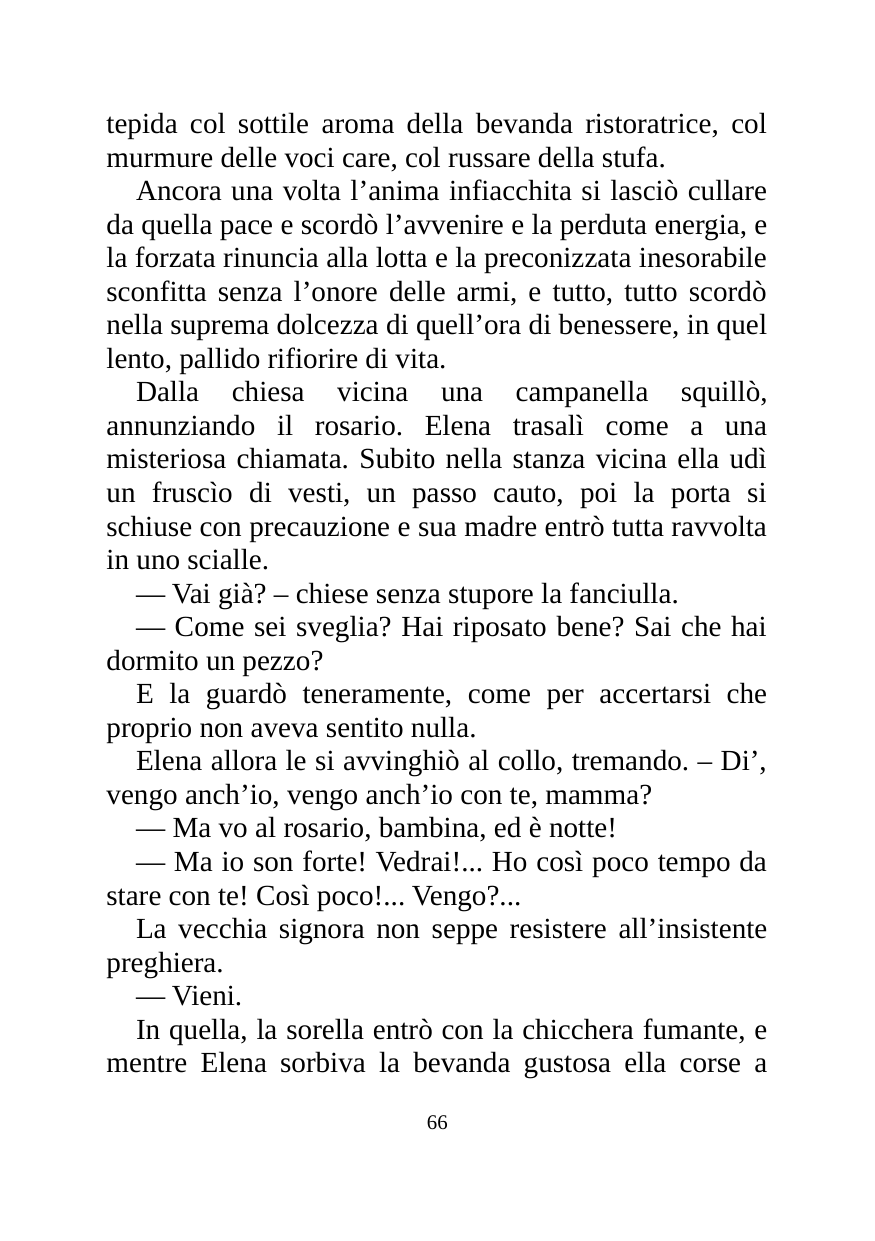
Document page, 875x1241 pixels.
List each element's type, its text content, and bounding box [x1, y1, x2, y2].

text — Vai già? – chiese senza stupore la fanciulla. [106, 576, 768, 609]
text Ancora una volta l’anima infiacchita si lasciò cullare da quella pace e scordò l’avvenire e la perduta energia, e la forzata rinuncia alla lotta e la preconizzata inesorabile sconfitta senza l’onore delle armi, e tutto, tutto scordò nella suprema dolcezza di quell’ora di benessere, in quel lento, pallido rifiorire di vita. [106, 173, 768, 374]
text — Ma io son forte! Vedrai!... Ho così poco tempo da stare con te! Così poco!... Vengo?... [106, 844, 768, 911]
text Dalla chiesa vicina una campanella squillò, annunziando il rosario. Elena trasalì come a una misteriosa chiamata. Subito nella stanza vicina ella udì un fruscìo di vesti, un passo cauto, poi la porta si schiuse con precauzione e sua madre entrò tutta ravvolta in uno scialle. [106, 374, 768, 576]
text — Ma vo al rosario, bambina, ed è notte! [106, 811, 768, 844]
text In quella, la sorella entrò con la chicchera fumante, e mentre Elena sorbiva la bevanda gustosa ella corse a [106, 1012, 768, 1079]
text Elena allora le si avvinghiò al collo, tremando. – Di’, vengo anch’io, vengo anch’io con te, mamma? [106, 743, 768, 811]
text E la guardò teneramente, come per accertarsi che proprio non aveva sentito nulla. [106, 676, 768, 743]
text La vecchia signora non seppe resistere all’insistente preghiera. [106, 911, 768, 978]
text — Vieni. [106, 978, 768, 1012]
text tepida col sottile aroma della bevanda ristoratrice, col murmure delle voci care, col russare della stufa. [106, 106, 768, 173]
text — Come sei sveglia? Hai riposato bene? Sai che hai dormito un pezzo? [106, 609, 768, 676]
